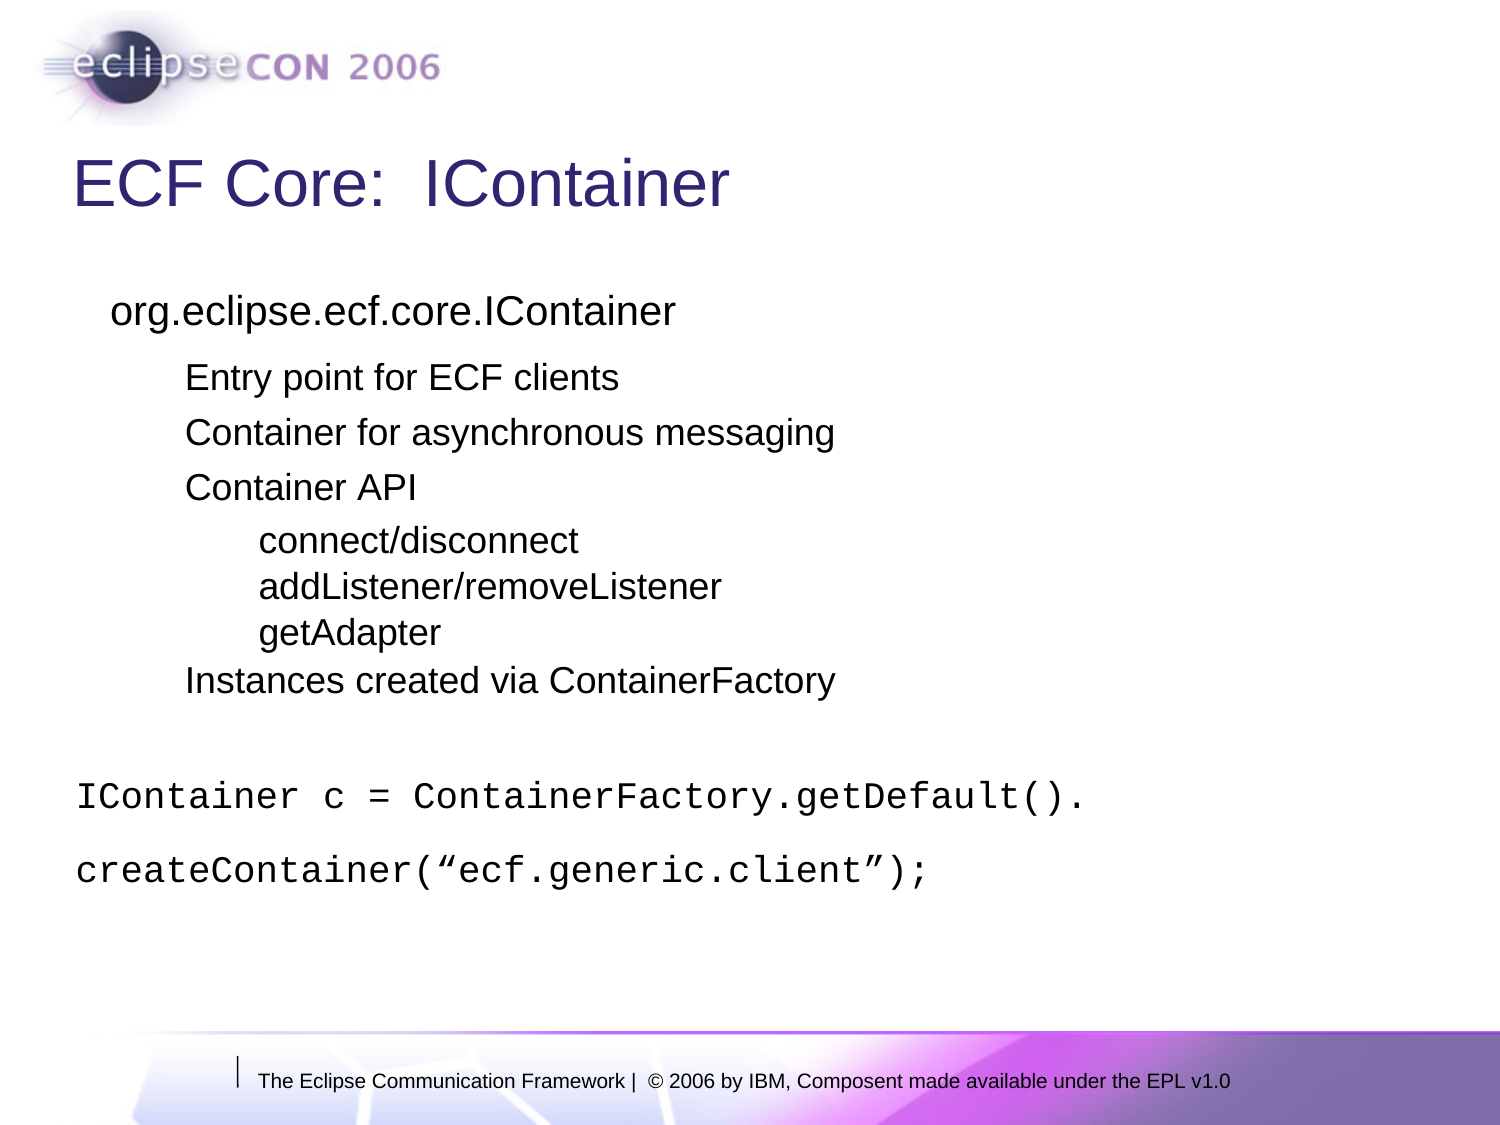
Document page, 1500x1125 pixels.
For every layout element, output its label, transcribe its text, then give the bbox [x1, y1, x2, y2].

text_box IContainer c = ContainerFactory.getDefault(). createContainer(“ecf.generic.client”); [60, 771, 1435, 956]
list org.eclipse.ecf.core.IContainer Entry point for ECF clients Container for asynchronous messaging Container API connect/disconnect addListener/removeListener getAdapter Instances created via ContainerFactory [108, 291, 1378, 751]
title ECF Core: IContainer [72, 150, 1425, 226]
picture [31, 10, 1040, 126]
picture [0, 1031, 1500, 1125]
